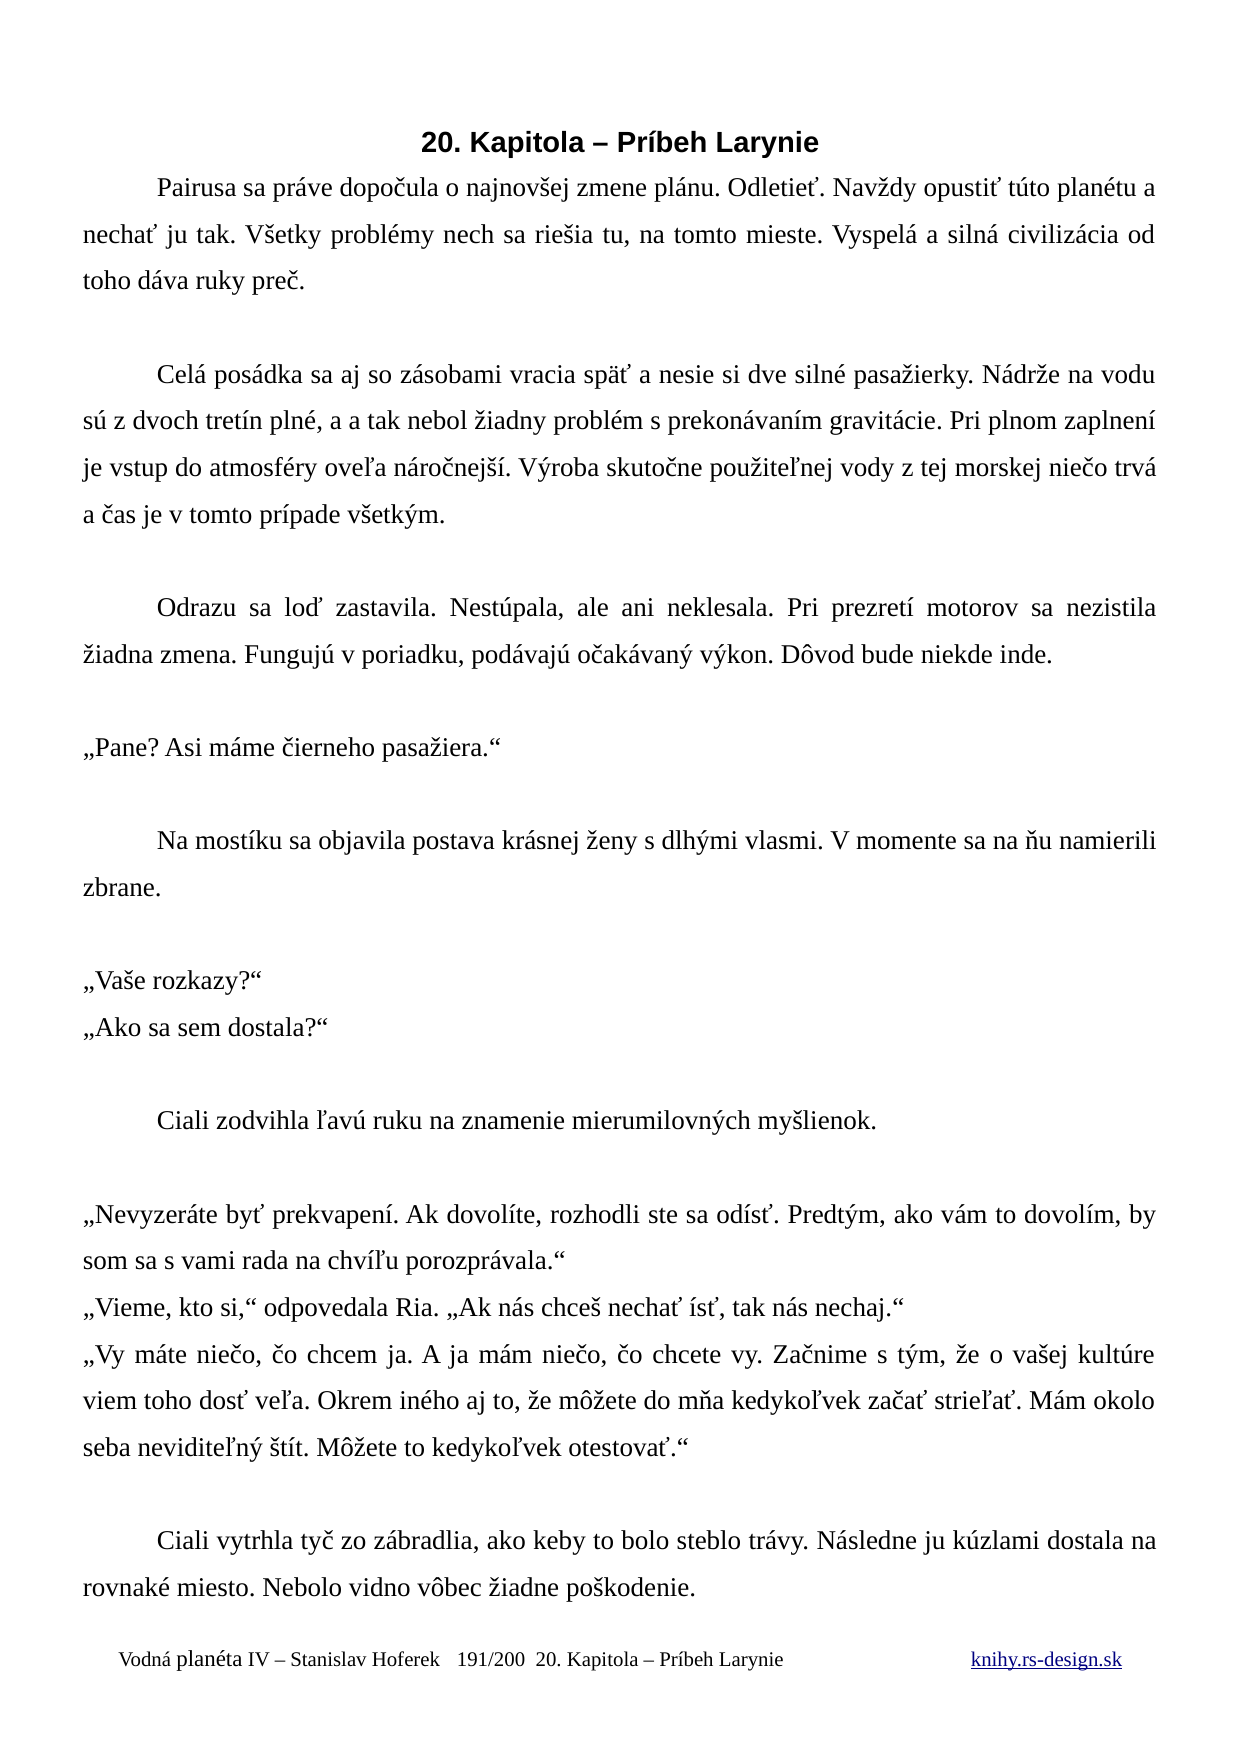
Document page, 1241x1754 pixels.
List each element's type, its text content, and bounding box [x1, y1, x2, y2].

text „Vaše rozkazy?“ [83, 964, 1157, 996]
text „Ako sa sem dostala?“ [83, 1011, 1157, 1042]
text „Pane? Asi máme čierneho pasažiera.“ [83, 731, 1157, 762]
text „Nevyzeráte byť prekvapení. Ak dovolíte, rozhodli ste sa odísť. Predtým, ako vám to dovolím, by som sa s vami rada na chvíľu porozprávala.“ [83, 1198, 1157, 1276]
text Ciali vytrhla tyč zo zábradlia, ako keby to bolo steblo trávy. Následne ju kúzlami dostala na rovnaké miesto. Nebolo vidno vôbec žiadne poškodenie. [83, 1524, 1157, 1602]
text Celá posádka sa aj so zásobami vracia späť a nesie si dve silné pasažierky. Nádrže na vodu sú z dvoch tretín plné, a a tak nebol žiadny problém s prekonávaním gravitácie. Pri plnom zaplnení je vstup do atmosféry oveľa náročnejší. Výroba skutočne použiteľnej vody z tej morskej niečo trvá a čas je v tomto prípade všetkým. [83, 358, 1157, 529]
text Na mostíku sa objavila postava krásnej ženy s dlhými vlasmi. V momente sa na ňu namierili zbrane. [83, 824, 1157, 902]
text Pairusa sa práve dopočula o najnovšej zmene plánu. Odletieť. Navždy opustiť túto planétu a nechať ju tak. Všetky problémy nech sa riešia tu, na tomto mieste. Vyspelá a silná civilizácia od toho dáva ruky preč. [83, 171, 1157, 296]
subtitle 20. Kapitola – Príbeh Larynie [83, 125, 1157, 159]
text Odrazu sa loď zastavila. Nestúpala, ale ani neklesala. Pri prezretí motorov sa nezistila žiadna zmena. Fungujú v poriadku, podávajú očakávaný výkon. Dôvod bude niekde inde. [83, 591, 1157, 669]
text „Vy máte niečo, čo chcem ja. A ja mám niečo, čo chcete vy. Začnime s tým, že o vašej kultúre viem toho dosť veľa. Okrem iného aj to, že môžete do mňa kedykoľvek začať strieľať. Mám okolo seba neviditeľný štít. Môžete to kedykoľvek otestovať.“ [83, 1338, 1157, 1462]
text „Vieme, kto si,“ odpovedala Ria. „Ak nás chceš nechať ísť, tak nás nechaj.“ [83, 1291, 1157, 1322]
text Ciali zodvihla ľavú ruku na znamenie mierumilovných myšlienok. [83, 1104, 1157, 1136]
